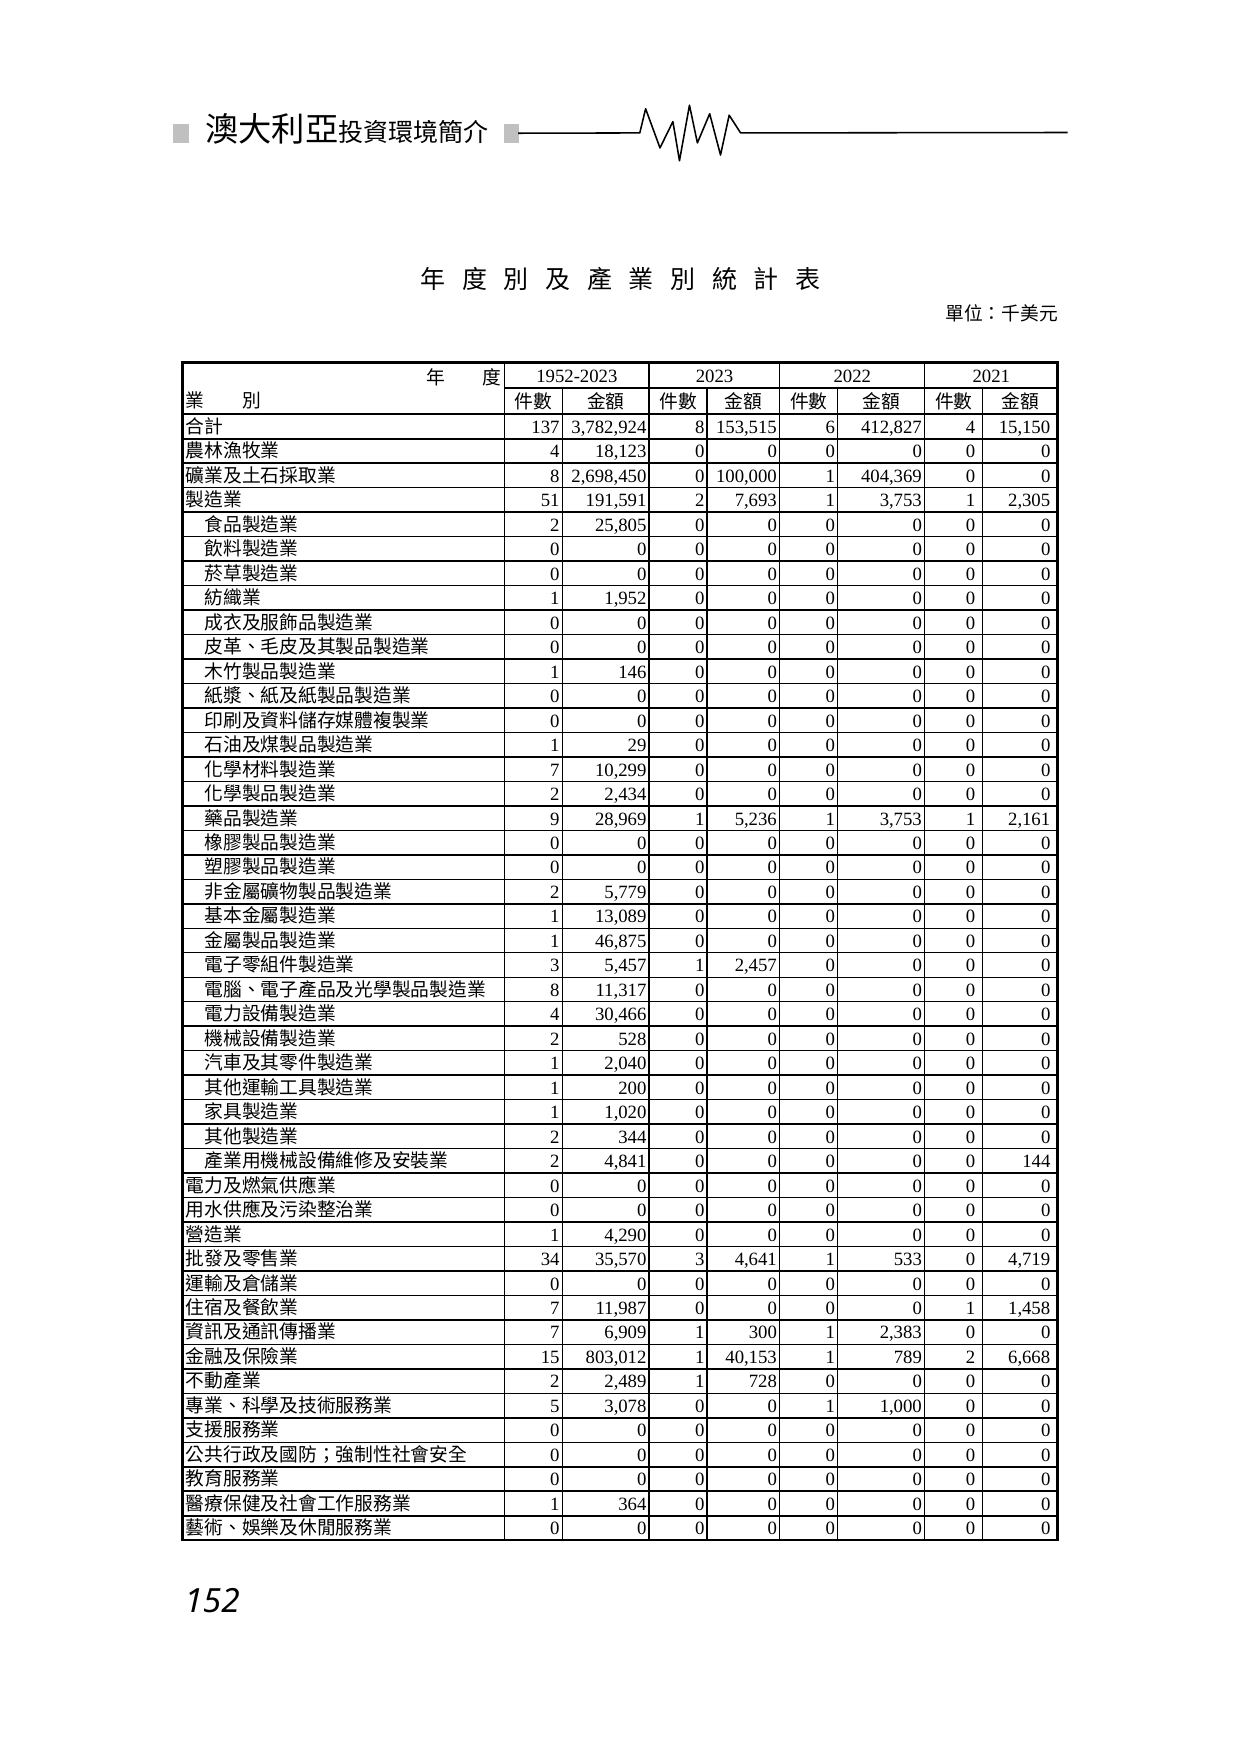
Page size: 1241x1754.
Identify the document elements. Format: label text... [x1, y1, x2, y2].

table_cell 3 [505, 953, 562, 976]
table_cell 0 [650, 537, 706, 560]
table_cell 3 [650, 1247, 706, 1270]
table_cell 0 [925, 709, 982, 732]
table_cell 0 [708, 1272, 779, 1294]
table_cell 4 [505, 440, 562, 462]
table_cell 2 [505, 1125, 562, 1148]
table_cell 0 [708, 1492, 779, 1515]
table_cell 0 [838, 586, 924, 609]
table_cell 0 [563, 1272, 648, 1294]
table_cell 0 [983, 635, 1056, 658]
table_cell 0 [563, 709, 648, 732]
table_cell 0 [838, 1027, 924, 1050]
table_cell 34 [505, 1247, 562, 1270]
table_cell 1 [505, 1492, 562, 1515]
table_cell 件數 [780, 389, 837, 413]
table_cell 0 [925, 1174, 982, 1197]
table_cell 1 [505, 660, 562, 683]
table_cell 8 [650, 415, 706, 438]
table_cell 合計 [184, 415, 504, 438]
table_cell 0 [838, 856, 924, 878]
table_cell 1 [925, 807, 982, 829]
table_cell 0 [563, 537, 648, 560]
table_cell 0 [925, 905, 982, 927]
table_cell 0 [983, 880, 1056, 903]
table_cell 0 [780, 513, 837, 536]
table_cell 0 [925, 1076, 982, 1099]
table_cell 0 [650, 562, 706, 585]
table_cell 0 [983, 1076, 1056, 1099]
table_cell 0 [505, 1419, 562, 1441]
table_cell 1 [780, 1394, 837, 1417]
table_cell 0 [925, 978, 982, 1001]
table_cell 144 [983, 1149, 1056, 1172]
table_cell 件數 [650, 389, 706, 413]
table_cell 0 [925, 1321, 982, 1343]
table_cell 1,952 [563, 586, 648, 609]
table_cell 0 [563, 611, 648, 634]
table_cell 0 [780, 611, 837, 634]
table_cell 0 [983, 709, 1056, 732]
table_cell 0 [838, 684, 924, 707]
table_cell 0 [983, 733, 1056, 756]
table_cell 0 [983, 611, 1056, 634]
table_cell 0 [838, 660, 924, 683]
table_cell 0 [780, 1198, 837, 1221]
table_cell 0 [780, 953, 837, 976]
table_cell 0 [925, 562, 982, 585]
table_cell 2,383 [838, 1321, 924, 1343]
table_cell 0 [780, 1492, 837, 1515]
table_cell 0 [925, 856, 982, 878]
table_cell 0 [780, 782, 837, 805]
table_cell 0 [708, 1174, 779, 1197]
table_cell 2 [650, 488, 706, 511]
table_cell 0 [505, 1443, 562, 1466]
table_cell 0 [708, 758, 779, 781]
table_cell 0 [563, 562, 648, 585]
table_cell 0 [925, 1027, 982, 1050]
table_cell 11,987 [563, 1296, 648, 1319]
table_cell 0 [838, 1002, 924, 1025]
table_cell 2,457 [708, 953, 779, 976]
table_cell 3,753 [838, 488, 924, 511]
table_cell 2 [925, 1345, 982, 1368]
table_cell 0 [983, 562, 1056, 585]
table_cell 0 [838, 1517, 924, 1539]
table_cell 1 [650, 953, 706, 976]
table_cell 35,570 [563, 1247, 648, 1270]
table_cell 0 [780, 1419, 837, 1441]
table_cell 0 [708, 684, 779, 707]
table_cell 0 [780, 440, 837, 462]
table_cell 3,753 [838, 807, 924, 829]
table_cell 住宿及餐飲業 [184, 1296, 504, 1319]
table_cell 木竹製品製造業 [184, 660, 504, 683]
table_cell 非金屬礦物製品製造業 [184, 880, 504, 903]
table_cell 8 [505, 978, 562, 1001]
table_cell 0 [650, 978, 706, 1001]
table_header 年 度 業 別 [184, 364, 504, 413]
table_cell 0 [838, 611, 924, 634]
table_cell 0 [925, 782, 982, 805]
table_cell 不動產業 [184, 1370, 504, 1392]
table_cell 0 [838, 782, 924, 805]
table_cell 金融及保險業 [184, 1345, 504, 1368]
table_cell 印刷及資料儲存媒體複製業 [184, 709, 504, 732]
table_cell 0 [780, 660, 837, 683]
table_cell 0 [563, 635, 648, 658]
table_cell 0 [708, 1394, 779, 1417]
table_cell 金額 [563, 389, 648, 413]
table_cell 0 [838, 513, 924, 536]
table_cell 40,153 [708, 1345, 779, 1368]
table_cell 藝術、娛樂及休閒服務業 [184, 1517, 504, 1539]
table_cell 18,123 [563, 440, 648, 462]
table_cell 電力及燃氣供應業 [184, 1174, 504, 1197]
table_cell 0 [708, 831, 779, 854]
table_cell 0 [650, 1223, 706, 1246]
table_cell 13,089 [563, 905, 648, 927]
table_cell 0 [505, 1198, 562, 1221]
table_cell 電腦、電子產品及光學製品製造業 [184, 978, 504, 1001]
table_cell 0 [650, 635, 706, 658]
table_cell 1 [780, 464, 837, 487]
table_cell 3,078 [563, 1394, 648, 1417]
table_cell 0 [838, 1149, 924, 1172]
table_cell 0 [708, 1198, 779, 1221]
table_cell 0 [925, 1051, 982, 1074]
table_cell 0 [983, 1443, 1056, 1466]
table_cell 0 [925, 1002, 982, 1025]
table_cell 0 [708, 1296, 779, 1319]
table_cell 0 [708, 782, 779, 805]
table_cell 0 [708, 440, 779, 462]
table_cell 0 [983, 1272, 1056, 1294]
table_cell 404,369 [838, 464, 924, 487]
table_cell 0 [780, 586, 837, 609]
table_cell 0 [983, 1370, 1056, 1392]
table_cell 0 [650, 709, 706, 732]
table_cell 2,040 [563, 1051, 648, 1074]
table_cell 0 [708, 611, 779, 634]
table_cell 0 [983, 1223, 1056, 1246]
table_cell 30,466 [563, 1002, 648, 1025]
table_cell 批發及零售業 [184, 1247, 504, 1270]
table_cell 1 [505, 586, 562, 609]
table_cell 7,693 [708, 488, 779, 511]
table_cell 0 [983, 537, 1056, 560]
table_cell 0 [505, 856, 562, 878]
table_cell 0 [838, 733, 924, 756]
table_cell 0 [708, 709, 779, 732]
table_cell 0 [983, 1002, 1056, 1025]
table_cell 153,515 [708, 415, 779, 438]
table_cell 0 [983, 1051, 1056, 1074]
table_cell 0 [650, 905, 706, 927]
table_cell 0 [650, 1468, 706, 1490]
table_cell 8 [505, 464, 562, 487]
table_cell 0 [925, 611, 982, 634]
table_cell 0 [925, 1198, 982, 1221]
table_cell 191,591 [563, 488, 648, 511]
table_cell 2,698,450 [563, 464, 648, 487]
table_cell 0 [838, 1198, 924, 1221]
table_cell 0 [925, 1443, 982, 1466]
table_cell 0 [983, 1100, 1056, 1123]
table_cell 0 [925, 537, 982, 560]
table_cell 0 [925, 684, 982, 707]
table_header 1952-2023 [505, 364, 648, 387]
table_cell 0 [650, 880, 706, 903]
table_cell 6,668 [983, 1345, 1056, 1368]
table_cell 0 [983, 978, 1056, 1001]
table_cell 0 [925, 1394, 982, 1417]
table_cell 0 [650, 1272, 706, 1294]
table_cell 0 [505, 684, 562, 707]
table_cell 件數 [505, 389, 562, 413]
table_cell 0 [838, 978, 924, 1001]
table_cell 0 [708, 1125, 779, 1148]
table_cell 28,969 [563, 807, 648, 829]
table_cell 0 [563, 684, 648, 707]
table_cell 2 [505, 782, 562, 805]
table_cell 0 [505, 1174, 562, 1197]
table_cell 化學材料製造業 [184, 758, 504, 781]
table_cell 0 [650, 1419, 706, 1441]
table_cell 橡膠製品製造業 [184, 831, 504, 854]
table_cell 0 [650, 1125, 706, 1148]
table_cell 0 [708, 1419, 779, 1441]
table_cell 2 [505, 1370, 562, 1392]
table_cell 化學製品製造業 [184, 782, 504, 805]
table_cell 2,305 [983, 488, 1056, 511]
table_cell 0 [780, 1149, 837, 1172]
table_cell 農林漁牧業 [184, 440, 504, 462]
table_cell 4 [505, 1002, 562, 1025]
table_cell 藥品製造業 [184, 807, 504, 829]
table_cell 0 [708, 1223, 779, 1246]
table_cell 100,000 [708, 464, 779, 487]
table_cell 0 [505, 1517, 562, 1539]
table_cell 0 [983, 1027, 1056, 1050]
table_cell 0 [983, 1174, 1056, 1197]
table_cell 0 [838, 1223, 924, 1246]
table_cell 皮革、毛皮及其製品製造業 [184, 635, 504, 658]
table_cell 資訊及通訊傳播業 [184, 1321, 504, 1343]
table_cell 0 [780, 856, 837, 878]
table_cell 29 [563, 733, 648, 756]
table_cell 0 [650, 464, 706, 487]
table_cell 0 [925, 1370, 982, 1392]
table_cell 0 [925, 1223, 982, 1246]
table_cell 0 [708, 1076, 779, 1099]
table_cell 51 [505, 488, 562, 511]
table_cell 0 [838, 758, 924, 781]
table_cell 專業、科學及技術服務業 [184, 1394, 504, 1417]
table_cell 0 [780, 758, 837, 781]
table_cell 紙漿、紙及紙製品製造業 [184, 684, 504, 707]
table_cell 0 [838, 440, 924, 462]
table_cell 0 [650, 929, 706, 952]
table_cell 0 [650, 1443, 706, 1466]
table_cell 0 [650, 1394, 706, 1417]
table_cell 10,299 [563, 758, 648, 781]
table_cell 0 [650, 1002, 706, 1025]
table_cell 0 [708, 978, 779, 1001]
table_cell 0 [838, 709, 924, 732]
table_cell 137 [505, 415, 562, 438]
table_cell 塑膠製品製造業 [184, 856, 504, 878]
table_cell 0 [983, 684, 1056, 707]
table_cell 0 [983, 464, 1056, 487]
table_cell 0 [925, 733, 982, 756]
table_cell 0 [780, 929, 837, 952]
table_cell 0 [925, 1272, 982, 1294]
table_cell 0 [983, 782, 1056, 805]
table_cell 0 [708, 537, 779, 560]
table_cell 機械設備製造業 [184, 1027, 504, 1050]
table_cell 0 [563, 831, 648, 854]
table_cell 0 [650, 513, 706, 536]
table_cell 教育服務業 [184, 1468, 504, 1490]
table_cell 5 [505, 1394, 562, 1417]
table_cell 0 [708, 1051, 779, 1074]
table_cell 1 [505, 1223, 562, 1246]
table_cell 0 [563, 856, 648, 878]
table_cell 金額 [708, 389, 779, 413]
table_cell 0 [983, 1517, 1056, 1539]
table_cell 金屬製品製造業 [184, 929, 504, 952]
table_cell 0 [925, 953, 982, 976]
table_cell 2 [505, 1149, 562, 1172]
table_cell 0 [780, 905, 837, 927]
table_cell 2 [505, 513, 562, 536]
table_cell 0 [708, 1100, 779, 1123]
table_cell 0 [505, 537, 562, 560]
text 年度別及產業別統計表 [183, 236, 1058, 299]
table_cell 0 [563, 1198, 648, 1221]
table_cell 0 [780, 1517, 837, 1539]
table_cell 0 [780, 1370, 837, 1392]
table_cell 7 [505, 758, 562, 781]
table_cell 0 [563, 1468, 648, 1490]
table_cell 0 [925, 440, 982, 462]
table_cell 0 [708, 1443, 779, 1466]
table_cell 728 [708, 1370, 779, 1392]
table_cell 0 [838, 562, 924, 585]
table_cell 0 [650, 1076, 706, 1099]
table_cell 528 [563, 1027, 648, 1050]
table_cell 0 [983, 660, 1056, 683]
table_cell 0 [925, 1100, 982, 1123]
table_cell 789 [838, 1345, 924, 1368]
table_cell 0 [925, 513, 982, 536]
table_cell 0 [925, 586, 982, 609]
table_cell 金額 [983, 389, 1056, 413]
table_cell 0 [838, 1419, 924, 1441]
table_cell 1 [505, 1100, 562, 1123]
table_cell 0 [780, 880, 837, 903]
table_cell 0 [925, 1125, 982, 1148]
table_cell 0 [780, 1296, 837, 1319]
table_cell 0 [838, 929, 924, 952]
table_cell 0 [708, 1002, 779, 1025]
table_cell 0 [838, 1468, 924, 1490]
table_cell 300 [708, 1321, 779, 1343]
table_cell 1 [505, 1076, 562, 1099]
table_cell 0 [983, 905, 1056, 927]
table_cell 菸草製造業 [184, 562, 504, 585]
table_cell 1 [780, 807, 837, 829]
table_cell 0 [838, 880, 924, 903]
table_cell 0 [925, 1247, 982, 1270]
table_cell 1 [925, 488, 982, 511]
table_cell 其他運輸工具製造業 [184, 1076, 504, 1099]
table_cell 0 [780, 1443, 837, 1466]
table_cell 0 [838, 1174, 924, 1197]
table_cell 礦業及土石採取業 [184, 464, 504, 487]
table_cell 0 [983, 1468, 1056, 1490]
table_cell 0 [925, 660, 982, 683]
table_cell 0 [563, 1517, 648, 1539]
table_cell 0 [925, 1149, 982, 1172]
table_cell 2,489 [563, 1370, 648, 1392]
table_cell 電子零組件製造業 [184, 953, 504, 976]
table_cell 公共行政及國防；強制性社會安全 [184, 1443, 504, 1466]
table_cell 7 [505, 1296, 562, 1319]
table_cell 0 [780, 684, 837, 707]
table_cell 0 [780, 1051, 837, 1074]
table_header 2021 [925, 364, 1056, 387]
table_cell 0 [650, 1198, 706, 1221]
table_cell 5,236 [708, 807, 779, 829]
table_cell 0 [983, 758, 1056, 781]
table_cell 15,150 [983, 415, 1056, 438]
table_cell 0 [925, 1419, 982, 1441]
table_cell 0 [780, 709, 837, 732]
table_cell 1 [505, 905, 562, 927]
table_cell 0 [505, 611, 562, 634]
table_cell 營造業 [184, 1223, 504, 1246]
table_cell 146 [563, 660, 648, 683]
table_cell 0 [563, 1419, 648, 1441]
table_cell 2 [505, 1027, 562, 1050]
table_cell 15 [505, 1345, 562, 1368]
table_cell 0 [708, 1468, 779, 1490]
table_cell 件數 [925, 389, 982, 413]
table_cell 0 [780, 1076, 837, 1099]
table_cell 4,641 [708, 1247, 779, 1270]
table_cell 0 [983, 1394, 1056, 1417]
table_cell 0 [780, 1272, 837, 1294]
table_cell 200 [563, 1076, 648, 1099]
table_cell 803,012 [563, 1345, 648, 1368]
table_cell 0 [983, 440, 1056, 462]
table_cell 0 [650, 1149, 706, 1172]
table_cell 電力設備製造業 [184, 1002, 504, 1025]
table_cell 1 [780, 1247, 837, 1270]
table_cell 0 [708, 586, 779, 609]
table_cell 0 [708, 635, 779, 658]
table_cell 汽車及其零件製造業 [184, 1051, 504, 1074]
table_cell 1 [650, 1321, 706, 1343]
table_cell 0 [983, 856, 1056, 878]
table_cell 0 [925, 1468, 982, 1490]
table_cell 344 [563, 1125, 648, 1148]
table_cell 1 [780, 1345, 837, 1368]
table_cell 0 [983, 513, 1056, 536]
table_cell 0 [838, 1272, 924, 1294]
table_cell 0 [925, 635, 982, 658]
table_cell 0 [650, 1027, 706, 1050]
table_cell 0 [925, 1492, 982, 1515]
table_cell 1 [505, 1051, 562, 1074]
table_cell 25,805 [563, 513, 648, 536]
table_cell 0 [505, 1272, 562, 1294]
table_cell 6,909 [563, 1321, 648, 1343]
table_cell 0 [650, 660, 706, 683]
table_cell 0 [708, 733, 779, 756]
table_cell 1 [505, 929, 562, 952]
table_cell 0 [925, 464, 982, 487]
table_cell 0 [925, 831, 982, 854]
table_cell 5,779 [563, 880, 648, 903]
table_cell 1 [650, 1345, 706, 1368]
table_cell 0 [838, 905, 924, 927]
table_cell 0 [650, 440, 706, 462]
table_cell 1,000 [838, 1394, 924, 1417]
table_cell 0 [838, 1100, 924, 1123]
table_cell 1 [780, 1321, 837, 1343]
table_cell 0 [650, 1174, 706, 1197]
table_cell 0 [780, 1002, 837, 1025]
table_cell 0 [780, 635, 837, 658]
table_cell 0 [983, 1492, 1056, 1515]
table_cell 0 [983, 1419, 1056, 1441]
table_cell 0 [780, 1125, 837, 1148]
table_cell 0 [650, 733, 706, 756]
table_cell 0 [708, 856, 779, 878]
table_cell 0 [650, 758, 706, 781]
table_header 2023 [650, 364, 779, 387]
table_cell 0 [505, 635, 562, 658]
table_cell 醫療保健及社會工作服務業 [184, 1492, 504, 1515]
table_cell 0 [780, 978, 837, 1001]
table_cell 用水供應及污染整治業 [184, 1198, 504, 1221]
table_cell 0 [838, 1296, 924, 1319]
table_cell 0 [838, 1076, 924, 1099]
table_cell 0 [505, 1468, 562, 1490]
table_cell 0 [983, 831, 1056, 854]
table_cell 0 [708, 905, 779, 927]
table_cell 產業用機械設備維修及安裝業 [184, 1149, 504, 1172]
table_cell 0 [650, 1517, 706, 1539]
table_cell 運輸及倉儲業 [184, 1272, 504, 1294]
table_cell 0 [708, 1149, 779, 1172]
text 單位：千美元 [183, 299, 1058, 326]
table_cell 0 [505, 562, 562, 585]
table_cell 1,458 [983, 1296, 1056, 1319]
table_cell 食品製造業 [184, 513, 504, 536]
table_cell 支援服務業 [184, 1419, 504, 1441]
table_cell 0 [708, 1027, 779, 1050]
table_cell 9 [505, 807, 562, 829]
table_cell 0 [563, 1443, 648, 1466]
table_cell 0 [708, 513, 779, 536]
table_cell 0 [780, 1468, 837, 1490]
table_cell 飲料製造業 [184, 537, 504, 560]
table_header 2022 [780, 364, 924, 387]
table_cell 石油及煤製品製造業 [184, 733, 504, 756]
table_cell 0 [650, 1492, 706, 1515]
table_cell 0 [650, 856, 706, 878]
table_cell 0 [780, 733, 837, 756]
table_cell 11,317 [563, 978, 648, 1001]
table_cell 0 [650, 586, 706, 609]
table_cell 412,827 [838, 415, 924, 438]
table_cell 2,434 [563, 782, 648, 805]
table_cell 0 [780, 831, 837, 854]
table_cell 0 [838, 537, 924, 560]
table_cell 成衣及服飾品製造業 [184, 611, 504, 634]
table_cell 0 [780, 1174, 837, 1197]
table_cell 1 [650, 1370, 706, 1392]
table_cell 0 [925, 758, 982, 781]
table_cell 1 [780, 488, 837, 511]
table_cell 0 [780, 562, 837, 585]
table_cell 3,782,924 [563, 415, 648, 438]
table_cell 0 [983, 929, 1056, 952]
table_cell 製造業 [184, 488, 504, 511]
table_cell 0 [780, 537, 837, 560]
table_cell 1 [925, 1296, 982, 1319]
table_cell 0 [838, 953, 924, 976]
table_cell 0 [925, 1517, 982, 1539]
table_cell 0 [708, 929, 779, 952]
table_cell 1 [650, 807, 706, 829]
table_cell 0 [838, 1125, 924, 1148]
table_cell 0 [505, 831, 562, 854]
table_cell 家具製造業 [184, 1100, 504, 1123]
table_cell 0 [780, 1100, 837, 1123]
table_cell 4,841 [563, 1149, 648, 1172]
table_cell 0 [925, 929, 982, 952]
table_cell 46,875 [563, 929, 648, 952]
table_cell 4 [925, 415, 982, 438]
table_cell 0 [983, 1321, 1056, 1343]
table_cell 0 [925, 880, 982, 903]
table_cell 0 [650, 831, 706, 854]
table_cell 0 [708, 1517, 779, 1539]
table_cell 0 [983, 953, 1056, 976]
table_cell 0 [650, 782, 706, 805]
table_cell 2,161 [983, 807, 1056, 829]
table_cell 7 [505, 1321, 562, 1343]
table_cell 其他製造業 [184, 1125, 504, 1148]
table_cell 0 [650, 611, 706, 634]
table_cell 0 [650, 1051, 706, 1074]
table_cell 4,290 [563, 1223, 648, 1246]
table_cell 0 [838, 1051, 924, 1074]
table_cell 533 [838, 1247, 924, 1270]
table_cell 0 [708, 562, 779, 585]
table_cell 0 [838, 831, 924, 854]
table_cell 2 [505, 880, 562, 903]
table_cell 0 [650, 1100, 706, 1123]
table_cell 364 [563, 1492, 648, 1515]
table_cell 0 [650, 1296, 706, 1319]
table_cell 基本金屬製造業 [184, 905, 504, 927]
table_cell 4,719 [983, 1247, 1056, 1270]
table_cell 0 [708, 880, 779, 903]
table_cell 0 [983, 1198, 1056, 1221]
table_cell 0 [838, 1492, 924, 1515]
table_cell 0 [838, 1443, 924, 1466]
table_cell 0 [780, 1027, 837, 1050]
table_cell 0 [650, 684, 706, 707]
table_cell 0 [838, 635, 924, 658]
table_cell 0 [708, 660, 779, 683]
table_cell 6 [780, 415, 837, 438]
table_cell 0 [505, 709, 562, 732]
table_cell 1,020 [563, 1100, 648, 1123]
table_cell 0 [983, 586, 1056, 609]
table_cell 0 [838, 1370, 924, 1392]
table_cell 紡織業 [184, 586, 504, 609]
table_cell 5,457 [563, 953, 648, 976]
table_cell 0 [780, 1223, 837, 1246]
table_cell 1 [505, 733, 562, 756]
table_cell 0 [563, 1174, 648, 1197]
table_cell 0 [983, 1125, 1056, 1148]
table_cell 金額 [838, 389, 924, 413]
